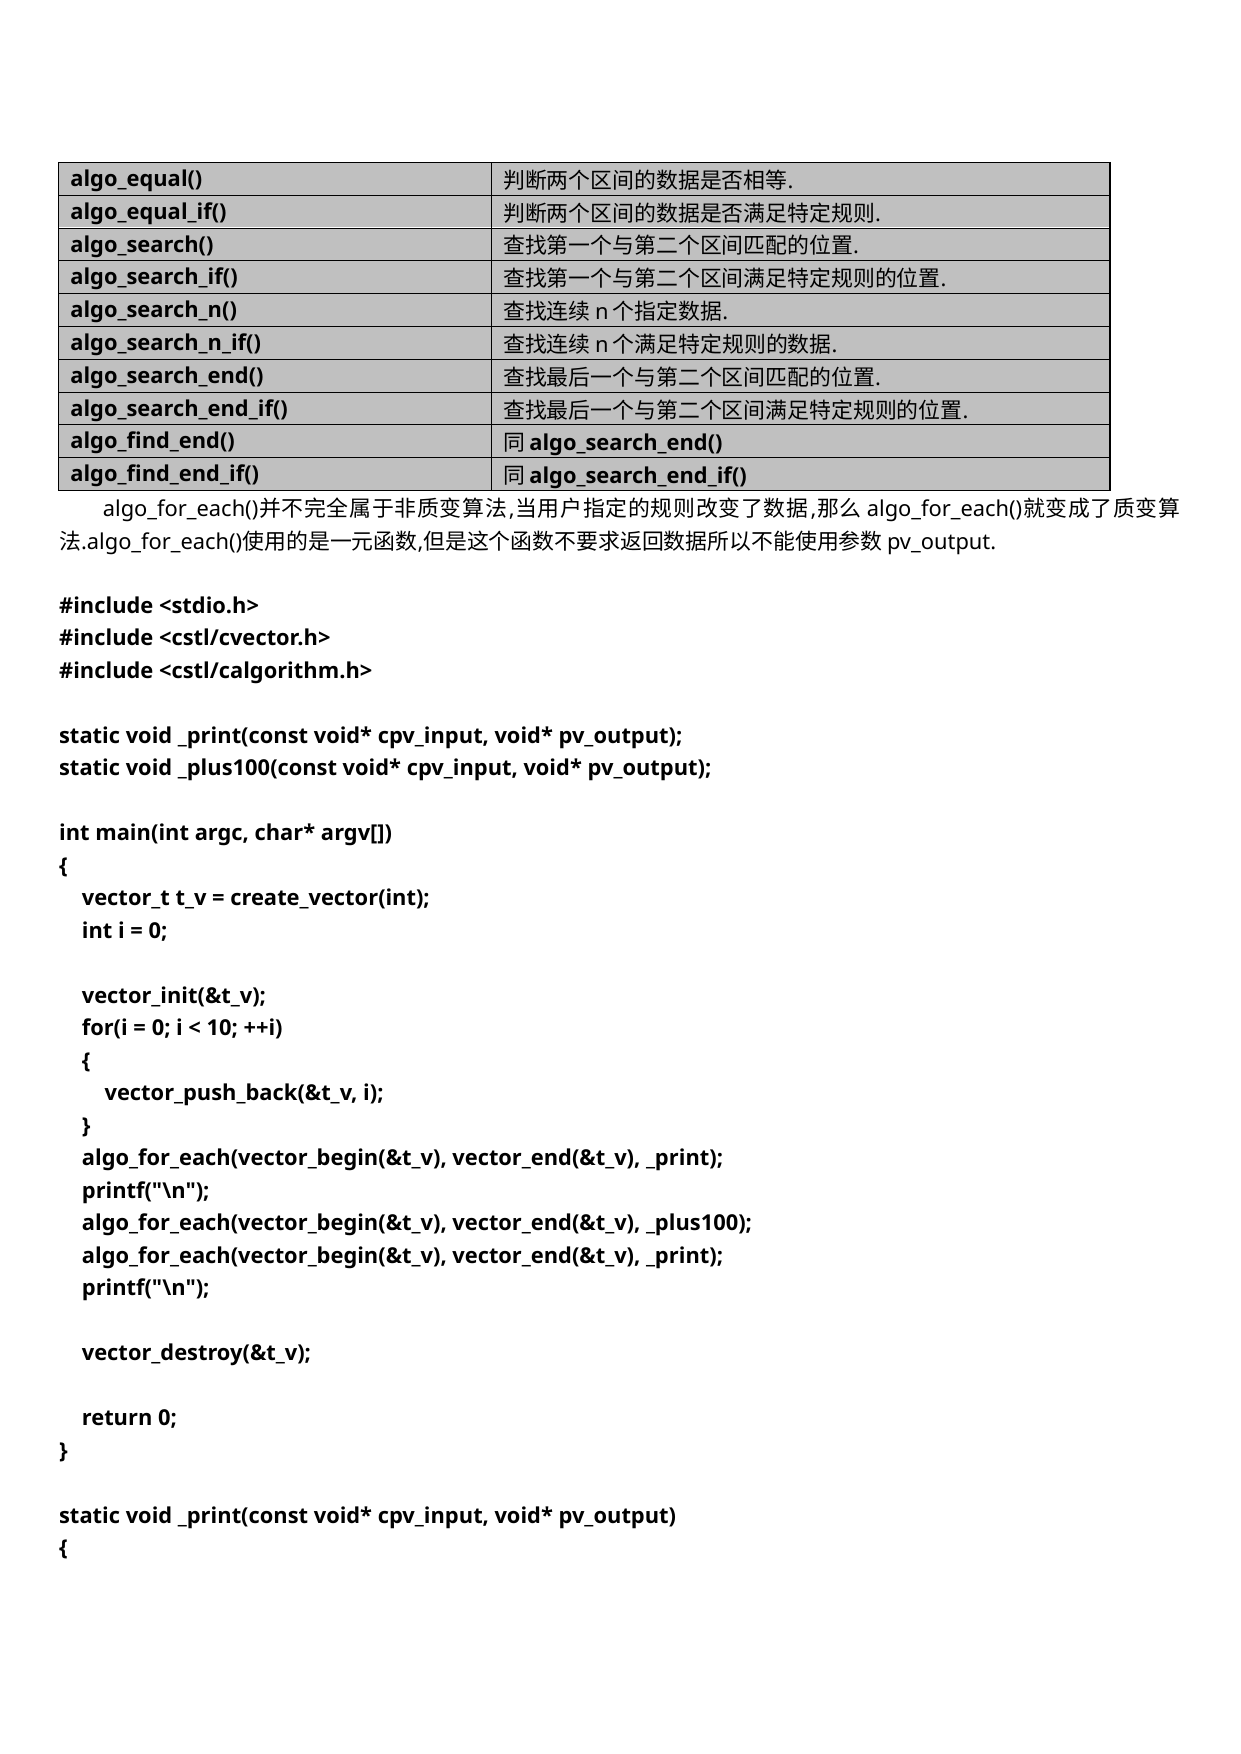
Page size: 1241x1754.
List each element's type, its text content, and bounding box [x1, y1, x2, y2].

table_cell algo_find_end() [59, 425, 491, 457]
text vector_init(&t_v); [59, 978, 1181, 1011]
text printf("\n"); [59, 1173, 1181, 1206]
table_cell 同algo_search_end_if() [492, 458, 1109, 490]
text for(i = 0; i < 10; ++i) [59, 1011, 1181, 1043]
text { [59, 1043, 1181, 1076]
text int i = 0; [59, 913, 1181, 946]
table_cell algo_search_end_if() [59, 393, 491, 424]
table_cell 查找最后一个与第二个区间匹配的位置. [492, 360, 1109, 392]
text algo_for_each(vector_begin(&t_v), vector_end(&t_v), _plus100); [59, 1206, 1181, 1238]
text algo_for_each(vector_begin(&t_v), vector_end(&t_v), _print); [59, 1141, 1181, 1173]
text static void _print(const void* cpv_input, void* pv_output); [59, 718, 1181, 751]
table_cell algo_search_end() [59, 360, 491, 392]
table_cell 查找连续n个满足特定规则的数据. [492, 327, 1109, 359]
text printf("\n"); [59, 1271, 1181, 1303]
text algo_for_each()并不完全属于非质变算法,当用户指定的规则改变了数据,那么algo_for_each()就变成了质变算法.algo_for_each()使用的是一元函数,但是这个函数不要求返回数据所以不能使用参数pv_output. [59, 491, 1181, 556]
text #include <cstl/calgorithm.h> [59, 653, 1181, 686]
text static void _plus100(const void* cpv_input, void* pv_output); [59, 751, 1181, 783]
text static void _print(const void* cpv_input, void* pv_output) [59, 1498, 1181, 1531]
table_cell algo_search() [59, 229, 491, 260]
text { [59, 1531, 1181, 1563]
text } [59, 1108, 1181, 1141]
table_cell algo_equal_if() [59, 196, 491, 227]
text algo_for_each(vector_begin(&t_v), vector_end(&t_v), _print); [59, 1238, 1181, 1271]
table_cell algo_search_n() [59, 294, 491, 326]
table_cell algo_equal() [59, 163, 491, 195]
table_cell 判断两个区间的数据是否满足特定规则. [492, 196, 1109, 227]
text } [59, 1433, 1181, 1466]
text int main(int argc, char* argv[]) [59, 816, 1181, 848]
text #include <stdio.h> [59, 588, 1181, 621]
text #include <cstl/cvector.h> [59, 621, 1181, 653]
table_cell 查找第一个与第二个区间满足特定规则的位置. [492, 261, 1109, 293]
table_cell algo_search_n_if() [59, 327, 491, 359]
text return 0; [59, 1401, 1181, 1433]
table_cell 查找第一个与第二个区间匹配的位置. [492, 229, 1109, 260]
table_cell 查找最后一个与第二个区间满足特定规则的位置. [492, 393, 1109, 424]
text vector_destroy(&t_v); [59, 1336, 1181, 1368]
text { [59, 848, 1181, 881]
table_cell 同algo_search_end() [492, 425, 1109, 457]
table_cell 判断两个区间的数据是否相等. [492, 163, 1109, 195]
table_cell algo_search_if() [59, 261, 491, 293]
table_cell algo_find_end_if() [59, 458, 491, 490]
text vector_t t_v = create_vector(int); [59, 881, 1181, 913]
table_cell 查找连续n个指定数据. [492, 294, 1109, 326]
text vector_push_back(&t_v, i); [59, 1076, 1181, 1108]
